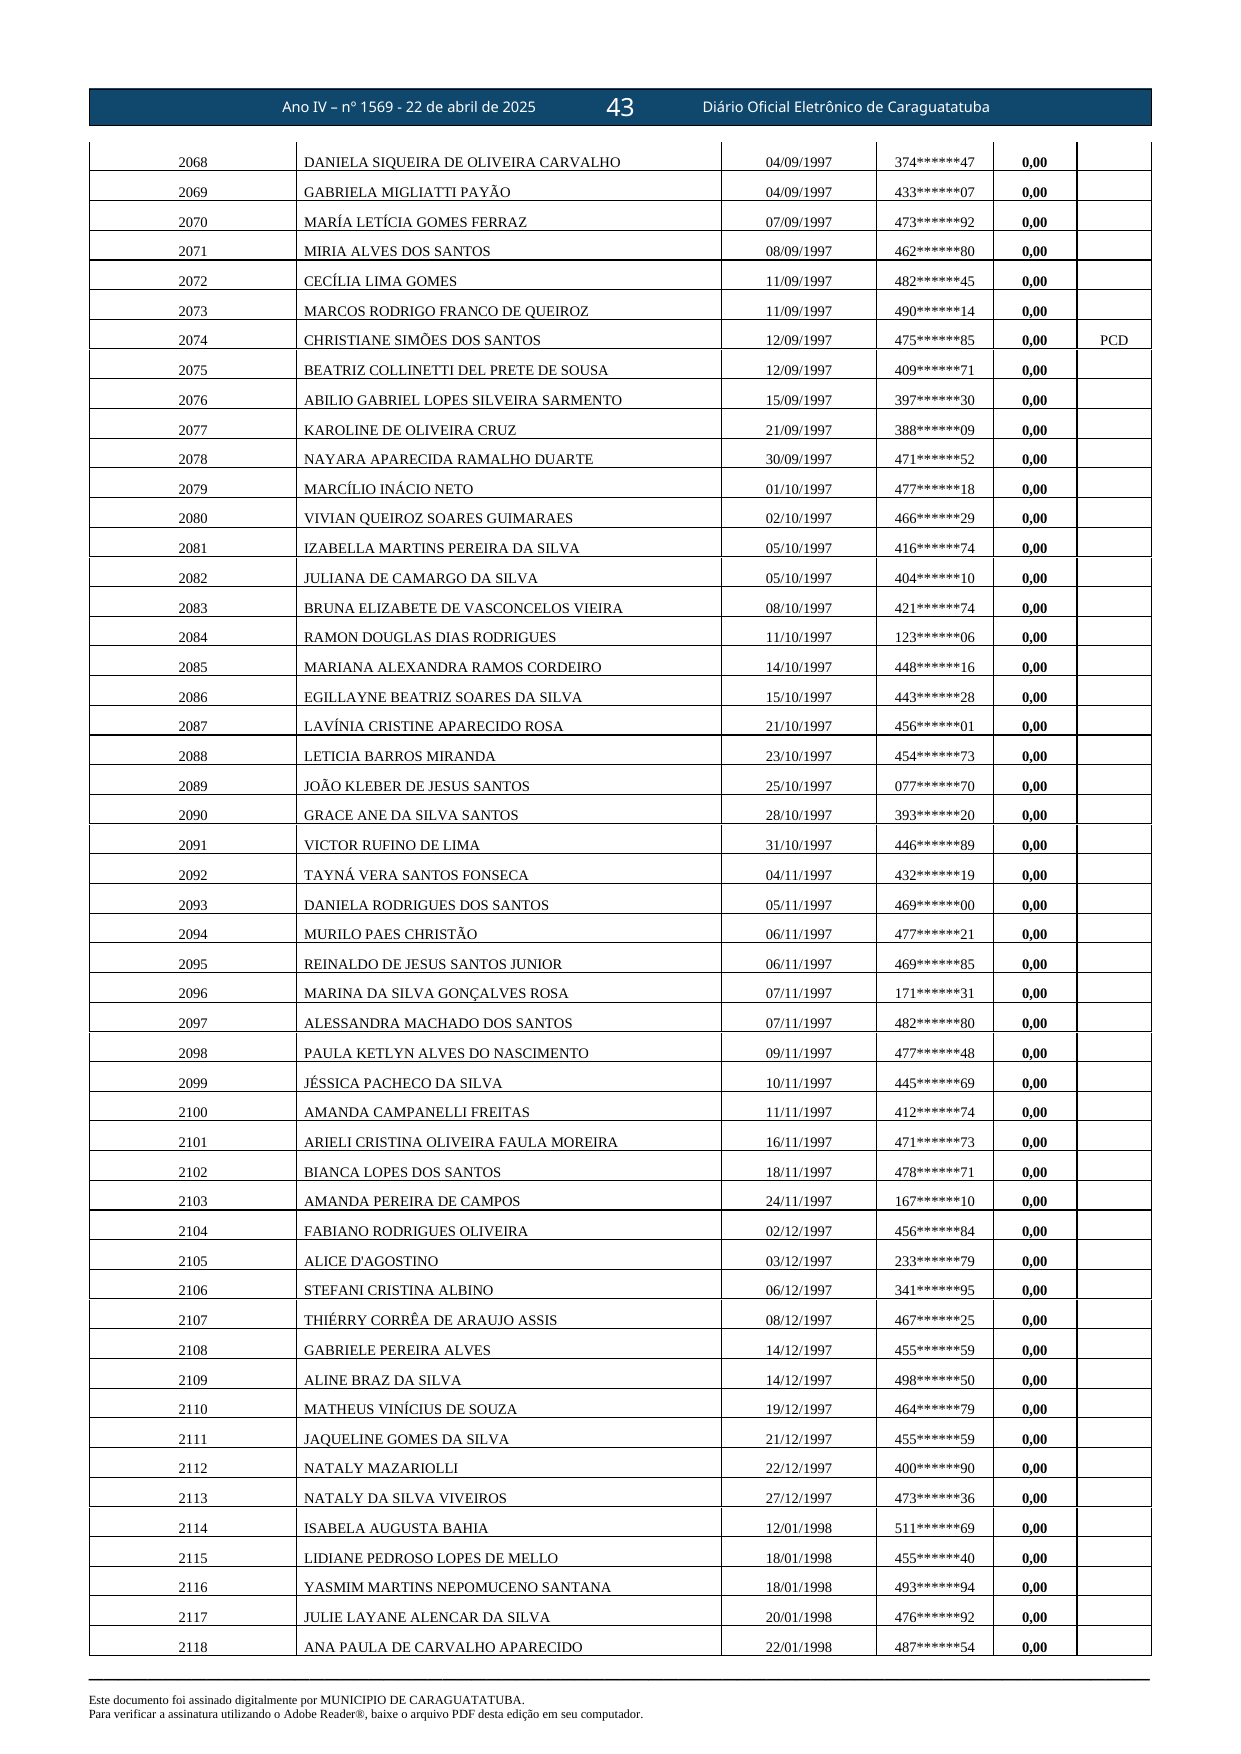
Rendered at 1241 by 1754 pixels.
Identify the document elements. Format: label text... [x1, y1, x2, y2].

table_cell 2085 [90, 646, 296, 675]
table_cell 466******29 [877, 498, 993, 527]
table_cell [1078, 884, 1151, 913]
table_cell 2113 [90, 1478, 296, 1506]
table_cell [1078, 1121, 1151, 1150]
table_cell ALICE D'AGOSTINO [297, 1240, 721, 1269]
table_cell 490******14 [877, 290, 993, 319]
table_cell 0,00 [994, 676, 1076, 705]
table_cell 446******89 [877, 825, 993, 853]
table_cell 393******20 [877, 795, 993, 823]
table_cell 2112 [90, 1448, 296, 1477]
table_cell MATHEUS VINÍCIUS DE SOUZA [297, 1389, 721, 1417]
table_cell ALINE BRAZ DA SILVA [297, 1359, 721, 1388]
table_cell [1078, 736, 1151, 764]
table_cell 2092 [90, 854, 296, 883]
table_cell 0,00 [994, 1121, 1076, 1150]
table_cell GABRIELE PEREIRA ALVES [297, 1329, 721, 1358]
table_cell 22/12/1997 [722, 1448, 876, 1477]
table_cell 0,00 [994, 617, 1076, 645]
table_cell THIÉRRY CORRÊA DE ARAUJO ASSIS [297, 1300, 721, 1328]
table_cell 388******09 [877, 409, 993, 438]
table_cell [1078, 1211, 1151, 1239]
table_cell 2080 [90, 498, 296, 527]
table_cell MARINA DA SILVA GONÇALVES ROSA [297, 973, 721, 1002]
table_cell [1078, 379, 1151, 408]
table_cell 0,00 [994, 201, 1076, 230]
table_cell 2070 [90, 201, 296, 230]
table_cell 0,00 [994, 914, 1076, 942]
table_cell 0,00 [994, 1033, 1076, 1061]
table_cell 462******80 [877, 231, 993, 259]
table_cell 2102 [90, 1151, 296, 1180]
table_cell 2083 [90, 587, 296, 616]
table_cell 2076 [90, 379, 296, 408]
table_cell 2111 [90, 1418, 296, 1447]
table_cell 18/01/1998 [722, 1567, 876, 1595]
table_cell 18/01/1998 [722, 1537, 876, 1566]
table_cell VICTOR RUFINO DE LIMA [297, 825, 721, 853]
table_cell 0,00 [994, 231, 1076, 259]
table_cell 0,00 [994, 1596, 1076, 1625]
table_cell JÉSSICA PACHECO DA SILVA [297, 1062, 721, 1091]
table_cell 2115 [90, 1537, 296, 1566]
table_cell 0,00 [994, 528, 1076, 556]
table_cell 448******16 [877, 646, 993, 675]
table_cell 0,00 [994, 350, 1076, 378]
table_cell 455******40 [877, 1537, 993, 1566]
table_cell [1078, 1567, 1151, 1595]
table_cell 0,00 [994, 973, 1076, 1002]
table_cell CHRISTIANE SIMÕES DOS SANTOS [297, 320, 721, 348]
table_cell 2084 [90, 617, 296, 645]
table_cell 2089 [90, 765, 296, 794]
table_cell 2116 [90, 1567, 296, 1595]
table_cell 433******07 [877, 171, 993, 200]
table_cell MURILO PAES CHRISTÃO [297, 914, 721, 942]
table_cell 24/11/1997 [722, 1181, 876, 1209]
table_cell 498******50 [877, 1359, 993, 1388]
table_cell FABIANO RODRIGUES OLIVEIRA [297, 1211, 721, 1239]
table_cell [1078, 943, 1151, 972]
table_cell DANIELA SIQUEIRA DE OLIVEIRA CARVALHO [297, 142, 721, 170]
table_cell 412******74 [877, 1092, 993, 1120]
table_cell JAQUELINE GOMES DA SILVA [297, 1418, 721, 1447]
table_cell [1078, 350, 1151, 378]
table_cell 2109 [90, 1359, 296, 1388]
table_cell [1078, 290, 1151, 319]
table_cell 0,00 [994, 854, 1076, 883]
table_cell 2071 [90, 231, 296, 259]
table_cell 409******71 [877, 350, 993, 378]
table_cell 0,00 [994, 736, 1076, 764]
table_cell [1078, 409, 1151, 438]
table_cell 0,00 [994, 706, 1076, 734]
table_cell [1078, 1359, 1151, 1388]
table_cell [1078, 1478, 1151, 1506]
table_cell 2099 [90, 1062, 296, 1091]
table_cell [1078, 558, 1151, 586]
table_cell 05/10/1997 [722, 528, 876, 556]
table_cell 077******70 [877, 765, 993, 794]
table_cell ALESSANDRA MACHADO DOS SANTOS [297, 1003, 721, 1031]
table_cell 473******36 [877, 1478, 993, 1506]
table_cell ABILIO GABRIEL LOPES SILVEIRA SARMENTO [297, 379, 721, 408]
table_cell 0,00 [994, 1567, 1076, 1595]
table_cell [1078, 1389, 1151, 1417]
table_cell 0,00 [994, 439, 1076, 467]
table_cell 0,00 [994, 1508, 1076, 1536]
table_cell [1078, 765, 1151, 794]
table_cell 0,00 [994, 320, 1076, 348]
table_cell 2104 [90, 1211, 296, 1239]
table_cell TAYNÁ VERA SANTOS FONSECA [297, 854, 721, 883]
table_cell 0,00 [994, 409, 1076, 438]
table_cell 477******18 [877, 468, 993, 497]
table_cell ARIELI CRISTINA OLIVEIRA FAULA MOREIRA [297, 1121, 721, 1150]
table_cell BIANCA LOPES DOS SANTOS [297, 1151, 721, 1180]
table_cell 432******19 [877, 854, 993, 883]
table_cell [1078, 795, 1151, 823]
table_cell 471******52 [877, 439, 993, 467]
table_cell IZABELLA MARTINS PEREIRA DA SILVA [297, 528, 721, 556]
table_cell 22/01/1998 [722, 1626, 876, 1655]
table_cell 2105 [90, 1240, 296, 1269]
table_cell ISABELA AUGUSTA BAHIA [297, 1508, 721, 1536]
table_cell 2114 [90, 1508, 296, 1536]
table_cell 341******95 [877, 1270, 993, 1298]
table_cell 2072 [90, 261, 296, 289]
table_cell 482******45 [877, 261, 993, 289]
table_cell 0,00 [994, 142, 1076, 170]
table_cell 2098 [90, 1033, 296, 1061]
table_cell [1078, 468, 1151, 497]
table_cell 11/11/1997 [722, 1092, 876, 1120]
table_cell 167******10 [877, 1181, 993, 1209]
table_cell 2107 [90, 1300, 296, 1328]
table_cell 08/12/1997 [722, 1300, 876, 1328]
table_cell [1078, 914, 1151, 942]
table_cell [1078, 439, 1151, 467]
table_cell 2077 [90, 409, 296, 438]
table_cell [1078, 676, 1151, 705]
table_cell 0,00 [994, 1211, 1076, 1239]
table_cell 19/12/1997 [722, 1389, 876, 1417]
table_cell 2087 [90, 706, 296, 734]
table_cell 374******47 [877, 142, 993, 170]
table_cell 11/09/1997 [722, 261, 876, 289]
table_cell BEATRIZ COLLINETTI DEL PRETE DE SOUSA [297, 350, 721, 378]
table_cell [1078, 617, 1151, 645]
table_cell 2117 [90, 1596, 296, 1625]
table_cell 21/09/1997 [722, 409, 876, 438]
table_cell 31/10/1997 [722, 825, 876, 853]
table_cell 2103 [90, 1181, 296, 1209]
table_cell 02/12/1997 [722, 1211, 876, 1239]
table_cell 0,00 [994, 1448, 1076, 1477]
table_cell 473******92 [877, 201, 993, 230]
table_cell 07/11/1997 [722, 1003, 876, 1031]
table_cell 2093 [90, 884, 296, 913]
table_cell MARIANA ALEXANDRA RAMOS CORDEIRO [297, 646, 721, 675]
table_cell 10/11/1997 [722, 1062, 876, 1091]
table_cell PAULA KETLYN ALVES DO NASCIMENTO [297, 1033, 721, 1061]
table_cell 04/11/1997 [722, 854, 876, 883]
table_cell AMANDA PEREIRA DE CAMPOS [297, 1181, 721, 1209]
table_cell 0,00 [994, 1329, 1076, 1358]
table_cell VIVIAN QUEIROZ SOARES GUIMARAES [297, 498, 721, 527]
table_cell 09/11/1997 [722, 1033, 876, 1061]
table_cell 476******92 [877, 1596, 993, 1625]
table_cell [1078, 825, 1151, 853]
table_cell 0,00 [994, 1359, 1076, 1388]
table_cell [1078, 1062, 1151, 1091]
table_cell 0,00 [994, 1300, 1076, 1328]
table_cell 0,00 [994, 1092, 1076, 1120]
table_cell PCD [1078, 320, 1151, 348]
table_cell 478******71 [877, 1151, 993, 1180]
table_cell [1078, 1003, 1151, 1031]
table_cell [1078, 1181, 1151, 1209]
table_cell 511******69 [877, 1508, 993, 1536]
table_cell 15/10/1997 [722, 676, 876, 705]
table_cell 2090 [90, 795, 296, 823]
table_cell 2068 [90, 142, 296, 170]
table_cell 443******28 [877, 676, 993, 705]
table_cell 07/09/1997 [722, 201, 876, 230]
table_cell 2097 [90, 1003, 296, 1031]
table_cell 471******73 [877, 1121, 993, 1150]
table_cell [1078, 1626, 1151, 1655]
table_cell 08/10/1997 [722, 587, 876, 616]
table_cell 03/12/1997 [722, 1240, 876, 1269]
table_cell 21/12/1997 [722, 1418, 876, 1447]
table_cell [1078, 1151, 1151, 1180]
table_cell [1078, 1596, 1151, 1625]
table_cell 14/10/1997 [722, 646, 876, 675]
table_cell 25/10/1997 [722, 765, 876, 794]
table_cell [1078, 1537, 1151, 1566]
table_cell LETICIA BARROS MIRANDA [297, 736, 721, 764]
table_cell 0,00 [994, 1537, 1076, 1566]
table_cell 06/11/1997 [722, 943, 876, 972]
table_cell 27/12/1997 [722, 1478, 876, 1506]
table_cell 0,00 [994, 765, 1076, 794]
table_cell 2082 [90, 558, 296, 586]
table_cell CECÍLIA LIMA GOMES [297, 261, 721, 289]
table_cell GRACE ANE DA SILVA SANTOS [297, 795, 721, 823]
table_cell EGILLAYNE BEATRIZ SOARES DA SILVA [297, 676, 721, 705]
table_cell 16/11/1997 [722, 1121, 876, 1150]
table_cell [1078, 1329, 1151, 1358]
table_cell [1078, 646, 1151, 675]
table_cell LIDIANE PEDROSO LOPES DE MELLO [297, 1537, 721, 1566]
table_cell [1078, 142, 1151, 170]
table_cell LAVÍNIA CRISTINE APARECIDO ROSA [297, 706, 721, 734]
table_cell 11/10/1997 [722, 617, 876, 645]
table_cell NATALY DA SILVA VIVEIROS [297, 1478, 721, 1506]
table_cell [1078, 231, 1151, 259]
table_cell [1078, 1418, 1151, 1447]
table_cell 445******69 [877, 1062, 993, 1091]
table_cell 2069 [90, 171, 296, 200]
table_cell 0,00 [994, 1389, 1076, 1417]
table_cell 171******31 [877, 973, 993, 1002]
table_cell [1078, 854, 1151, 883]
table_cell 21/10/1997 [722, 706, 876, 734]
table_cell 2081 [90, 528, 296, 556]
table_cell 18/11/1997 [722, 1151, 876, 1180]
table_cell 0,00 [994, 795, 1076, 823]
table_cell 2079 [90, 468, 296, 497]
table_cell 15/09/1997 [722, 379, 876, 408]
table_cell 0,00 [994, 825, 1076, 853]
table_cell NAYARA APARECIDA RAMALHO DUARTE [297, 439, 721, 467]
table_cell 20/01/1998 [722, 1596, 876, 1625]
table_cell 0,00 [994, 171, 1076, 200]
table_cell [1078, 528, 1151, 556]
table_cell 2094 [90, 914, 296, 942]
table_cell 0,00 [994, 1062, 1076, 1091]
table_cell 14/12/1997 [722, 1359, 876, 1388]
table_cell [1078, 171, 1151, 200]
table_cell 12/09/1997 [722, 320, 876, 348]
table_cell REINALDO DE JESUS SANTOS JUNIOR [297, 943, 721, 972]
table_cell 05/11/1997 [722, 884, 876, 913]
table_cell 455******59 [877, 1418, 993, 1447]
table_cell JOÃO KLEBER DE JESUS SANTOS [297, 765, 721, 794]
table_cell 2095 [90, 943, 296, 972]
table_cell [1078, 498, 1151, 527]
table_cell 0,00 [994, 261, 1076, 289]
table_cell 08/09/1997 [722, 231, 876, 259]
table_cell 456******84 [877, 1211, 993, 1239]
table_cell [1078, 1508, 1151, 1536]
table_cell [1078, 1092, 1151, 1120]
table_cell MARCOS RODRIGO FRANCO DE QUEIROZ [297, 290, 721, 319]
table_cell 2078 [90, 439, 296, 467]
table_cell 0,00 [994, 468, 1076, 497]
table_cell 469******00 [877, 884, 993, 913]
table_cell 2100 [90, 1092, 296, 1120]
table_cell 477******21 [877, 914, 993, 942]
table_cell KAROLINE DE OLIVEIRA CRUZ [297, 409, 721, 438]
table_cell 0,00 [994, 498, 1076, 527]
table_cell ANA PAULA DE CARVALHO APARECIDO [297, 1626, 721, 1655]
table_cell 421******74 [877, 587, 993, 616]
table_cell 2110 [90, 1389, 296, 1417]
table_cell YASMIM MARTINS NEPOMUCENO SANTANA [297, 1567, 721, 1595]
table_cell 400******90 [877, 1448, 993, 1477]
table_cell 12/09/1997 [722, 350, 876, 378]
table_cell 0,00 [994, 1240, 1076, 1269]
table_cell 2086 [90, 676, 296, 705]
table_cell 0,00 [994, 587, 1076, 616]
table_cell DANIELA RODRIGUES DOS SANTOS [297, 884, 721, 913]
table_cell GABRIELA MIGLIATTI PAYÃO [297, 171, 721, 200]
table_cell 12/01/1998 [722, 1508, 876, 1536]
table_cell MARCÍLIO INÁCIO NETO [297, 468, 721, 497]
table_cell 14/12/1997 [722, 1329, 876, 1358]
table_cell AMANDA CAMPANELLI FREITAS [297, 1092, 721, 1120]
table_cell [1078, 587, 1151, 616]
table_cell 0,00 [994, 884, 1076, 913]
table_cell 2096 [90, 973, 296, 1002]
table_cell 2108 [90, 1329, 296, 1358]
table_cell 0,00 [994, 1626, 1076, 1655]
table_cell 2075 [90, 350, 296, 378]
table_cell 454******73 [877, 736, 993, 764]
table_cell 01/10/1997 [722, 468, 876, 497]
table_cell [1078, 261, 1151, 289]
table_cell [1078, 973, 1151, 1002]
table_cell 2101 [90, 1121, 296, 1150]
table_cell [1078, 1033, 1151, 1061]
table_cell 397******30 [877, 379, 993, 408]
table_cell 0,00 [994, 943, 1076, 972]
table_cell 467******25 [877, 1300, 993, 1328]
table_cell 11/09/1997 [722, 290, 876, 319]
table_cell 482******80 [877, 1003, 993, 1031]
table_cell 06/12/1997 [722, 1270, 876, 1298]
table_cell 469******85 [877, 943, 993, 972]
table_cell 493******94 [877, 1567, 993, 1595]
table_cell 233******79 [877, 1240, 993, 1269]
table_cell 04/09/1997 [722, 171, 876, 200]
table_cell 28/10/1997 [722, 795, 876, 823]
table_cell 0,00 [994, 558, 1076, 586]
table_cell 0,00 [994, 646, 1076, 675]
table_cell 0,00 [994, 1270, 1076, 1298]
table_cell [1078, 1448, 1151, 1477]
table_cell [1078, 706, 1151, 734]
table_cell 416******74 [877, 528, 993, 556]
table_cell 2074 [90, 320, 296, 348]
table_cell MIRIA ALVES DOS SANTOS [297, 231, 721, 259]
table_cell 0,00 [994, 290, 1076, 319]
table_cell 2106 [90, 1270, 296, 1298]
table_cell 0,00 [994, 1151, 1076, 1180]
table_cell NATALY MAZARIOLLI [297, 1448, 721, 1477]
table_cell JULIANA DE CAMARGO DA SILVA [297, 558, 721, 586]
table_cell 475******85 [877, 320, 993, 348]
table_cell 30/09/1997 [722, 439, 876, 467]
table_cell BRUNA ELIZABETE DE VASCONCELOS VIEIRA [297, 587, 721, 616]
table_cell 455******59 [877, 1329, 993, 1358]
table_cell 2088 [90, 736, 296, 764]
table_cell [1078, 1240, 1151, 1269]
table_cell 0,00 [994, 1181, 1076, 1209]
table_cell STEFANI CRISTINA ALBINO [297, 1270, 721, 1298]
table_cell 23/10/1997 [722, 736, 876, 764]
table_cell 0,00 [994, 1003, 1076, 1031]
table_cell [1078, 1300, 1151, 1328]
table_cell 487******54 [877, 1626, 993, 1655]
table_cell 2073 [90, 290, 296, 319]
table_cell 2091 [90, 825, 296, 853]
table_cell 464******79 [877, 1389, 993, 1417]
table_cell 07/11/1997 [722, 973, 876, 1002]
table_cell RAMON DOUGLAS DIAS RODRIGUES [297, 617, 721, 645]
table_cell 0,00 [994, 1418, 1076, 1447]
table_cell 404******10 [877, 558, 993, 586]
table_cell 123******06 [877, 617, 993, 645]
table_cell [1078, 201, 1151, 230]
table_cell MARÍA LETÍCIA GOMES FERRAZ [297, 201, 721, 230]
table_cell 456******01 [877, 706, 993, 734]
table_cell 02/10/1997 [722, 498, 876, 527]
table_cell 2118 [90, 1626, 296, 1655]
table_cell 0,00 [994, 1478, 1076, 1506]
table_cell 0,00 [994, 379, 1076, 408]
table_cell [1078, 1270, 1151, 1298]
table_cell 04/09/1997 [722, 142, 876, 170]
table_cell 06/11/1997 [722, 914, 876, 942]
table_cell 05/10/1997 [722, 558, 876, 586]
table_cell 477******48 [877, 1033, 993, 1061]
table_cell JULIE LAYANE ALENCAR DA SILVA [297, 1596, 721, 1625]
